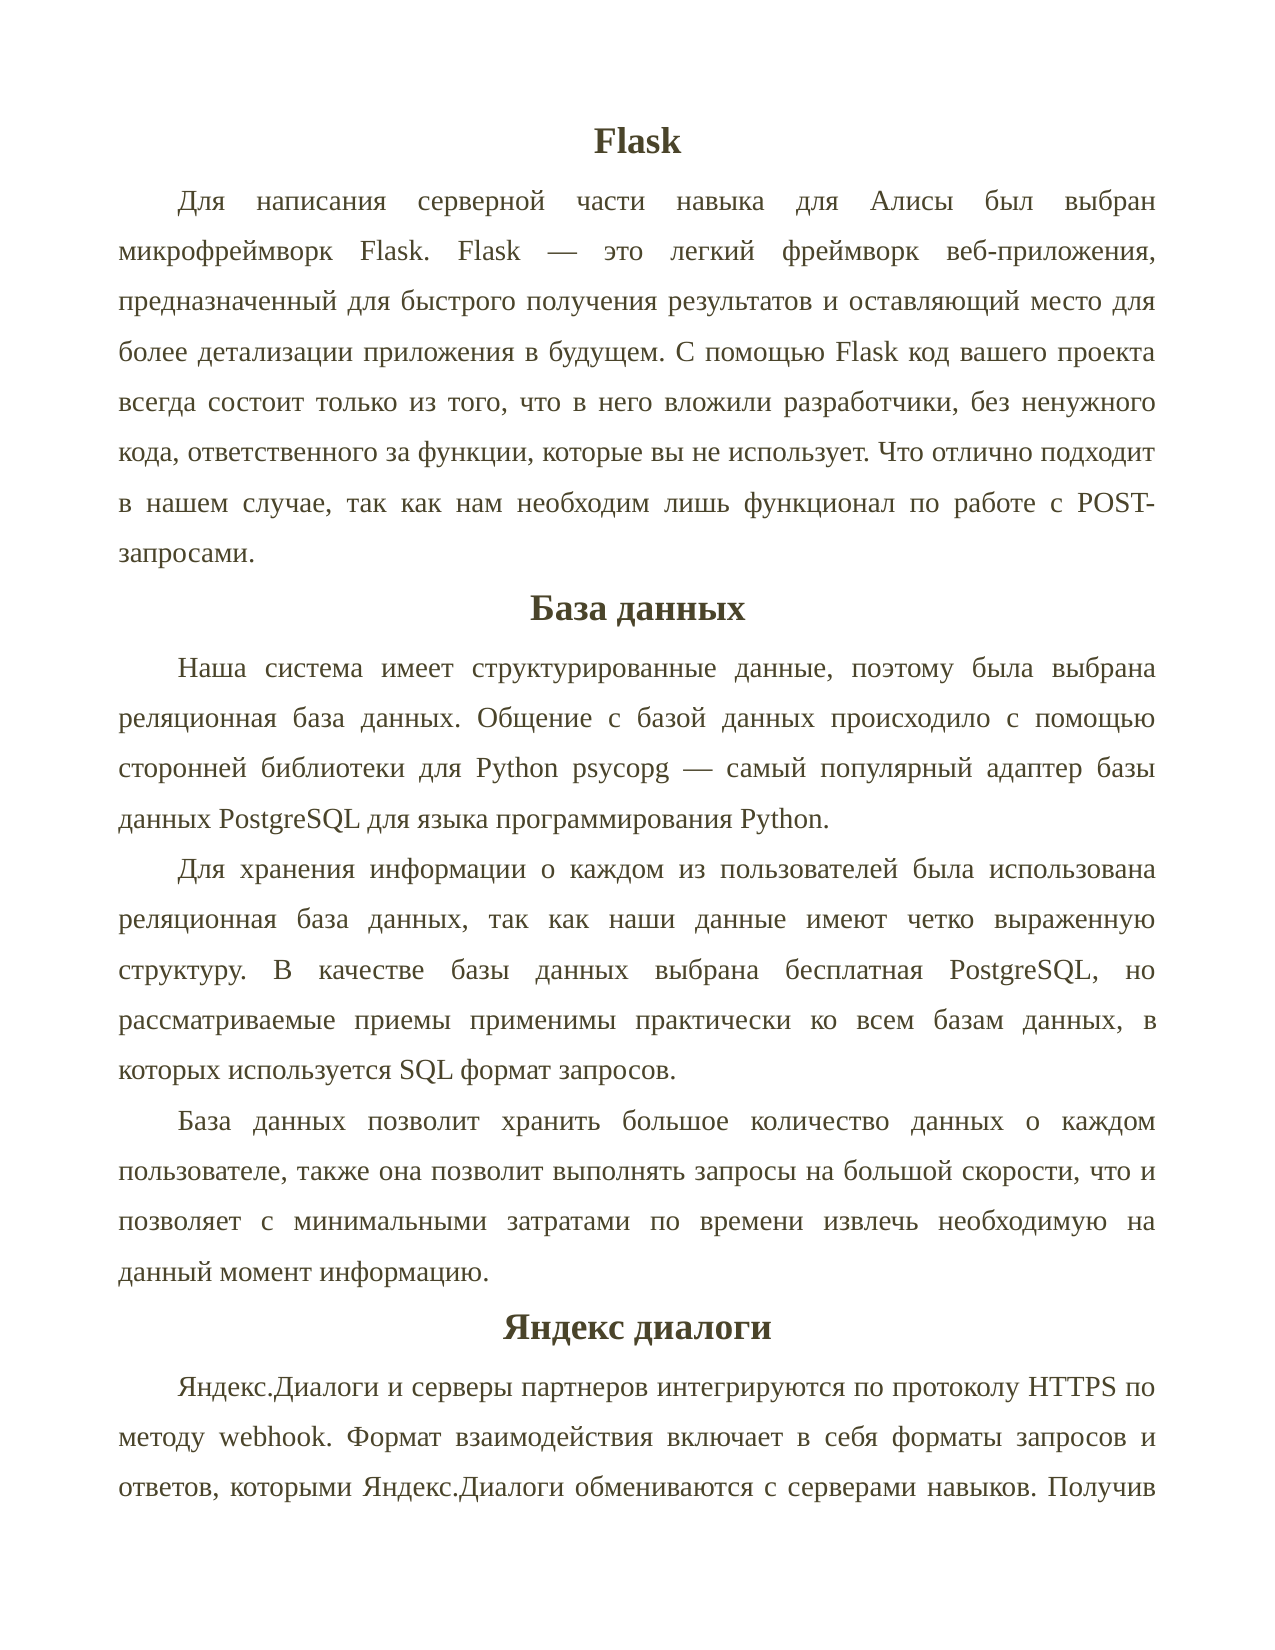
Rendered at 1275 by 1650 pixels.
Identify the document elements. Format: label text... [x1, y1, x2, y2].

text Для хранения информации о каждом из пользователей была использована реляционная база данных, так как наши данные имеют четко выраженную структуру. В качестве базы данных выбрана бесплатная PostgreSQL, но рассматриваемые приемы применимы практически ко всем базам данных, в которых используется SQL формат запросов. [118, 851, 1157, 1086]
text Для написания серверной части навыка для Алисы был выбран микрофреймворк Flask. Flask — это легкий фреймворк веб-приложения, предназначенный для быстрого получения результатов и оставляющий место для более детализации приложения в будущем. С помощью Flask код вашего проекта всегда состоит только из того, что в него вложили разработчики, без ненужного кода, ответственного за функции, которые вы не использует. Что отлично подходит в нашем случае, так как нам необходим лишь функционал по работе с POST-запросами. [118, 183, 1157, 568]
text Наша система имеет структурированные данные, поэтому была выбрана реляционная база данных. Общение с базой данных происходило с помощью сторонней библиотеки для Python psycopg — самый популярный адаптер базы данных PostgreSQL для языка программирования Python. [118, 650, 1157, 834]
text База данных позволит хранить большое количество данных о каждом пользователе, также она позволит выполнять запросы на большой скорости, что и позволяет с минимальными затратами по времени извлечь необходимую на данный момент информацию. [118, 1103, 1157, 1287]
subtitle База данных [118, 585, 1157, 628]
text Яндекс.Диалоги и серверы партнеров интегрируются по протоколу HTTPS по методу webhook. Формат взаимодействия включает в себя форматы запросов и ответов, которыми Яндекс.Диалоги обмениваются с серверами навыков. Получив [118, 1369, 1157, 1503]
subtitle Яндекс диалоги [118, 1304, 1157, 1347]
subtitle Flask [118, 118, 1157, 161]
